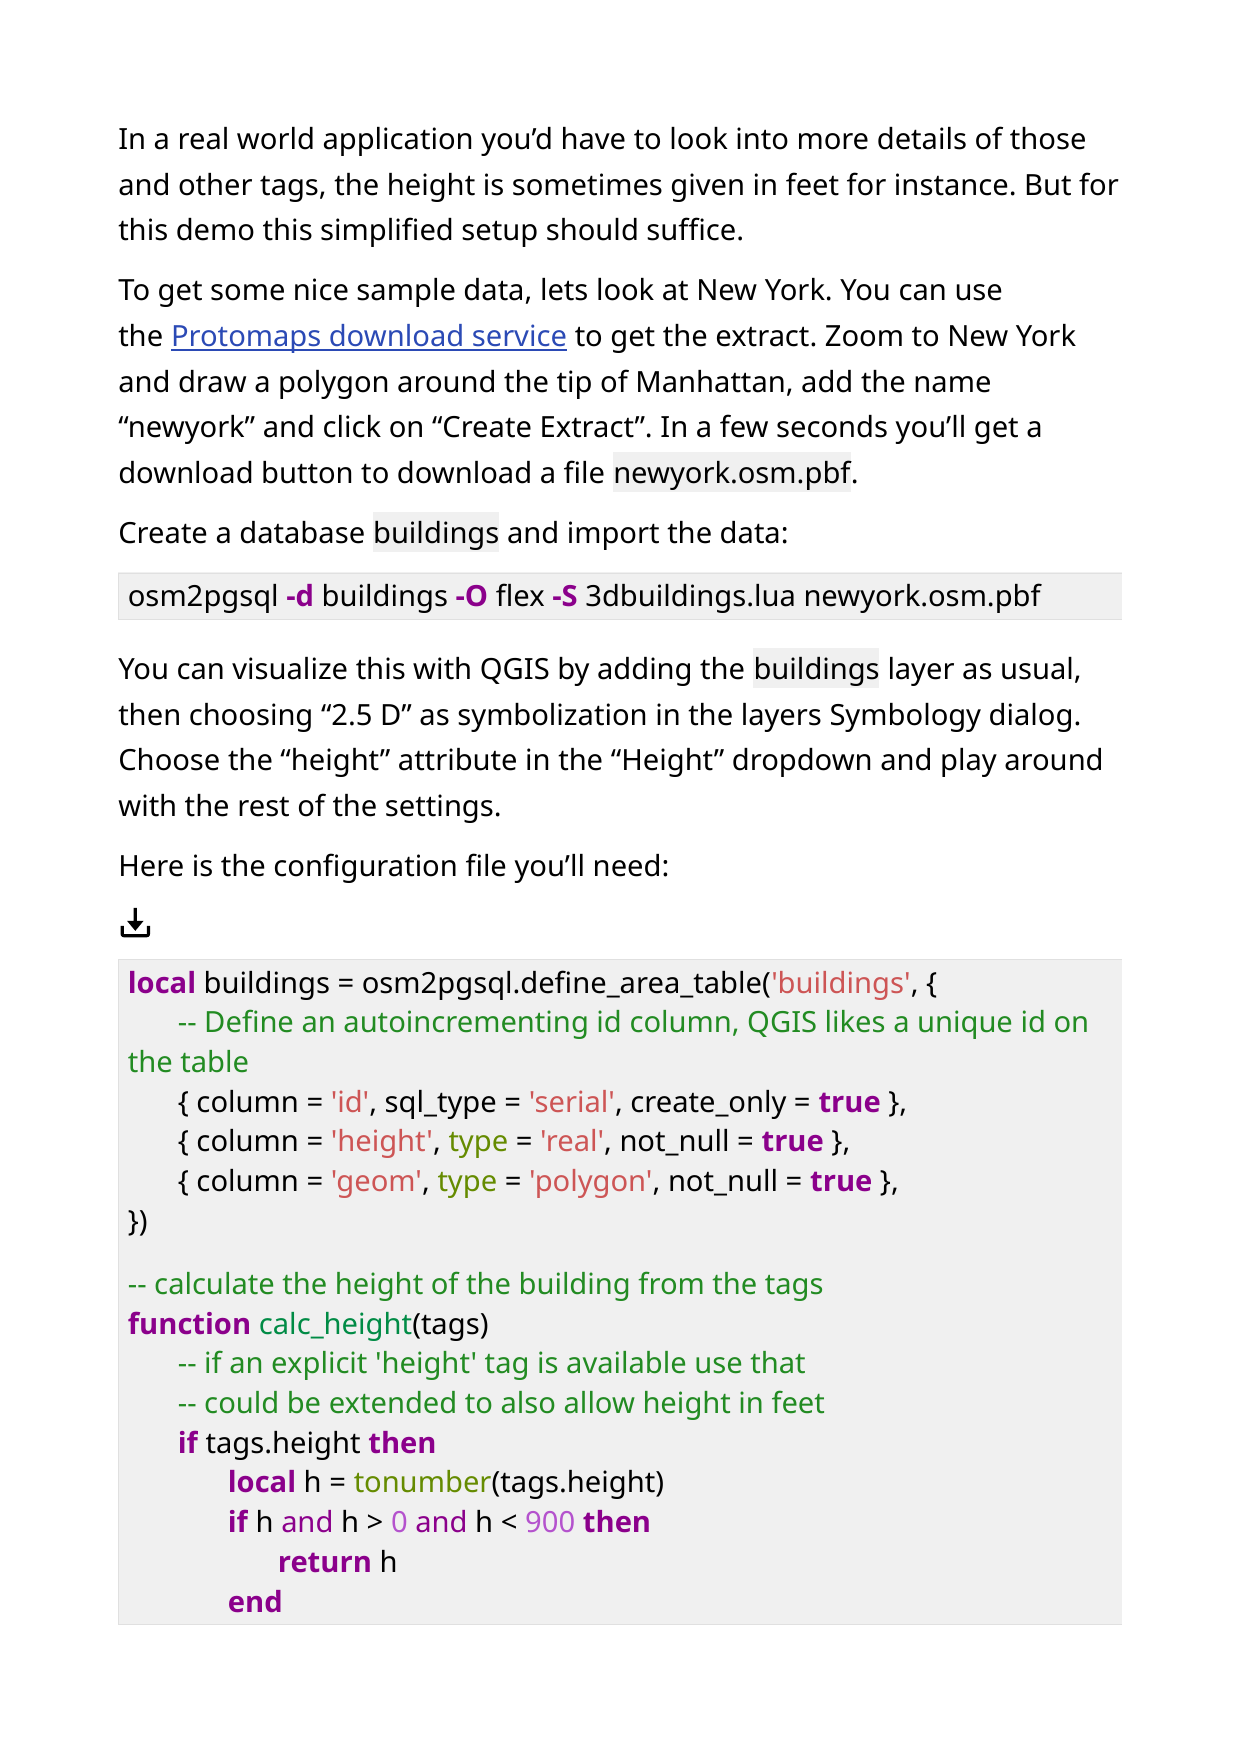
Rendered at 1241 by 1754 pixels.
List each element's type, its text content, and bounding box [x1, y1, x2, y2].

text In a real world application you’d have to look into more details of those and other tags, the height is sometimes given in feet for instance. But for this demo this simplified setup should suffice. [118, 118, 1122, 249]
text -- if an explicit 'height' tag is available use that [119, 1339, 1122, 1379]
text -- calculate the height of the building from the tags [119, 1260, 1122, 1300]
text You can visualize this with QGIS by adding the buildings layer as usual, then choosing “2.5 D” as symbolization in the layers Symbology dialog. Choose the “height” attribute in the “Height” dropdown and play around with the rest of the settings. [118, 648, 1122, 825]
text }) [119, 1197, 1122, 1236]
text end [119, 1578, 1122, 1624]
text return h [119, 1538, 1122, 1578]
text { column = 'geom', type = 'polygon', not_null = true }, [119, 1157, 1122, 1197]
text Create a database buildings and import the data: [118, 512, 1122, 552]
text local buildings = osm2pgsql.define_area_table('buildings', { [119, 960, 1122, 998]
text if tags.height then [119, 1419, 1122, 1458]
text -- could be extended to also allow height in feet [119, 1379, 1122, 1419]
text To get some nice sample data, lets look at New York. You can use the Protomaps download service to get the extract. Zoom to New York and draw a polygon around the tip of Manhattan, add the name “newyork” and click on “Create Extract”. In a few seconds you’ll get a download button to download a file newyork.osm.pbf. [118, 269, 1122, 492]
text { column = 'id', sql_type = 'serial', create_only = true }, [119, 1078, 1122, 1117]
text osm2pgsql -d buildings -O flex -S 3dbuildings.lua newyork.osm.pbf [119, 574, 1122, 619]
text { column = 'height', type = 'real', not_null = true }, [119, 1117, 1122, 1157]
text if h and h > 0 and h < 900 then [119, 1498, 1122, 1538]
text function calc_height(tags) [119, 1300, 1122, 1339]
text -- Define an autoincrementing id column, QGIS likes a unique id on the table [119, 998, 1122, 1078]
text local h = tonumber(tags.height) [119, 1458, 1122, 1498]
text Here is the configuration file you’ll need: [118, 845, 1122, 885]
